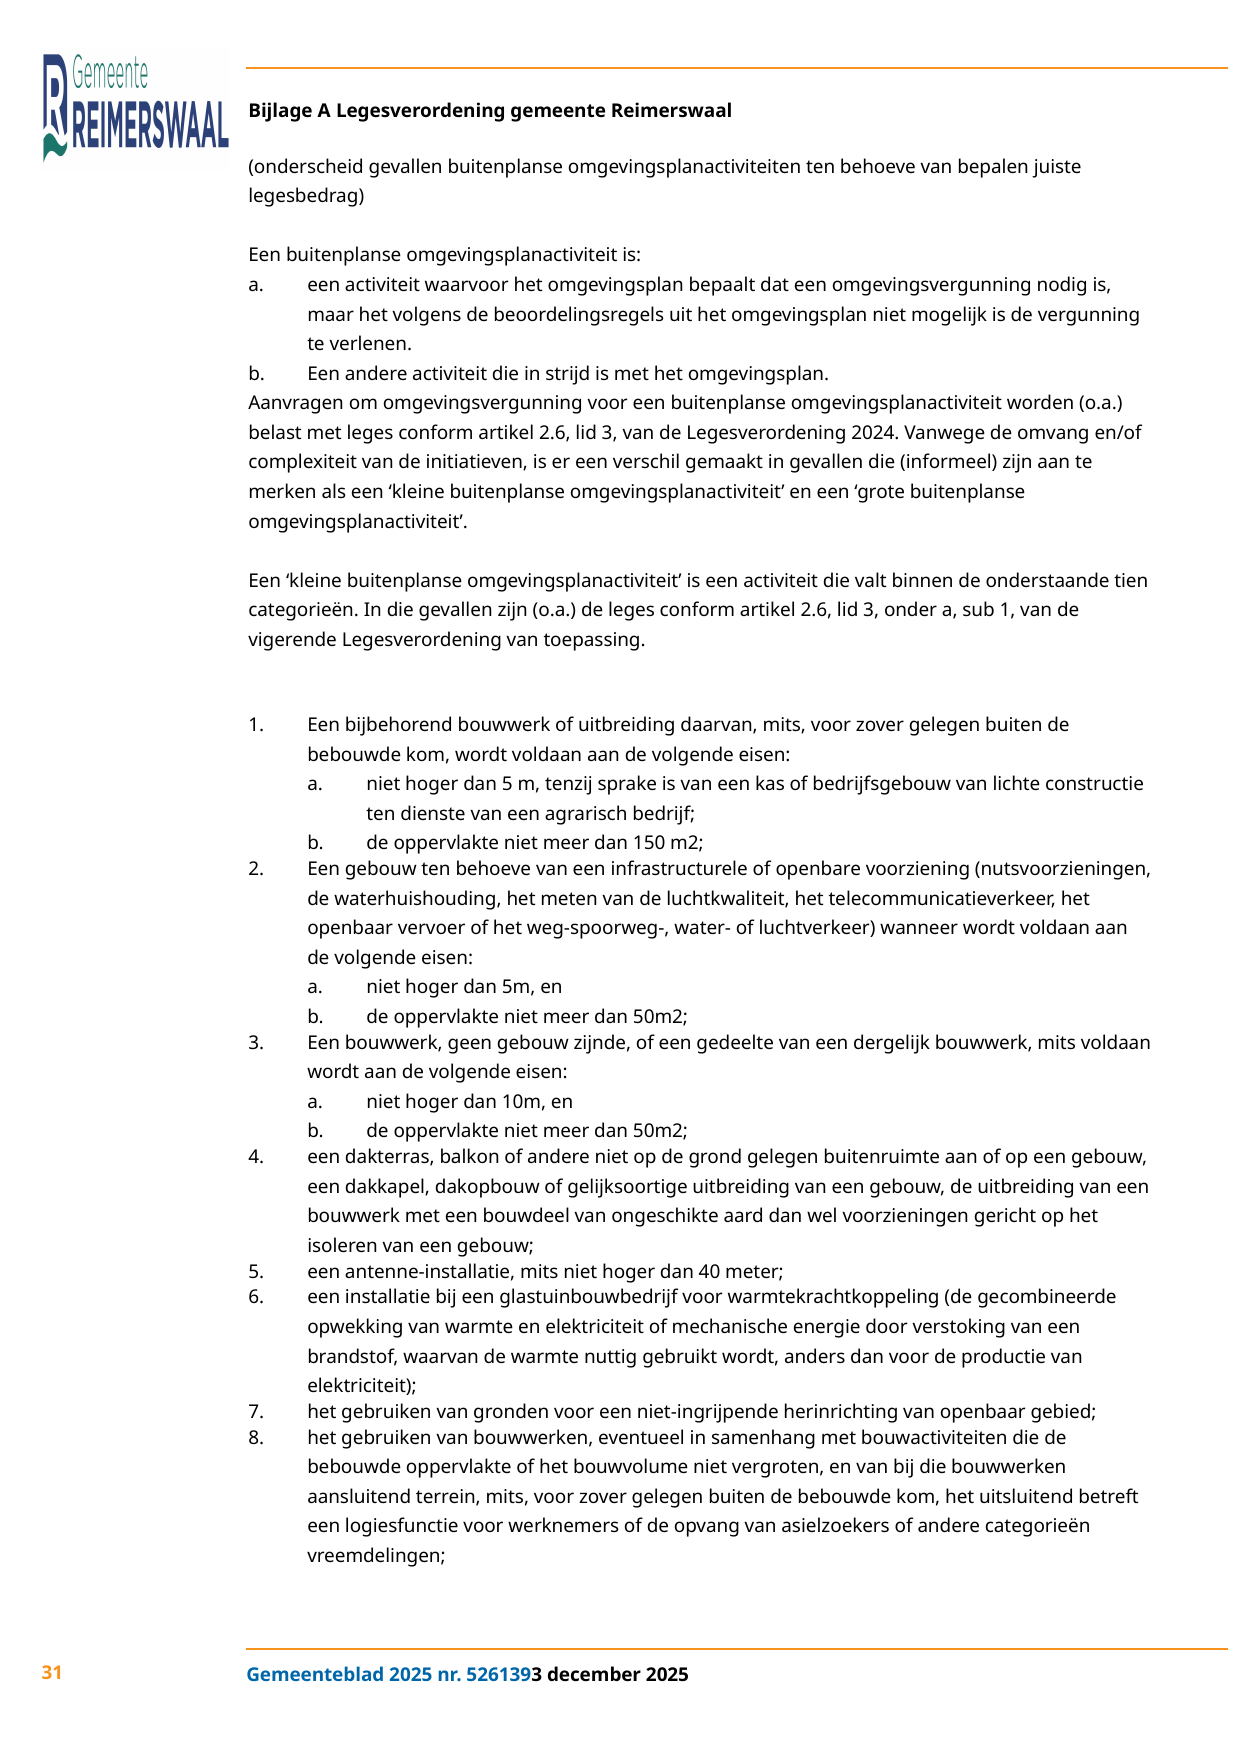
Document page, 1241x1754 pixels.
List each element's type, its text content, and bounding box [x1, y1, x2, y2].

table_cell het gebruiken van bouwwerken, eventueel in samenhang met bouwactiviteiten die de bebouwde oppervlakte of het bouwvolume niet vergroten, en van bij die bouwwerken aansluitend terrein, mits, voor zover gelegen buiten de bebouwde kom, het uitsluitend betreft een logiesfunctie voor werknemers of de opvang van asielzoekers of andere categorieën vreemdelingen; [248, 1424, 1152, 1568]
text Aanvragen om omgevingsvergunning voor een buitenplanse omgevingsplanactiviteit worden (o.a.) belast met leges conform artikel 2.6, lid 3, van de Legesverordening 2024. Vanwege de omvang en/of complexiteit van de initiatieven, is er een verschil gemaakt in gevallen die (informeel) zijn aan te merken als een ‘kleine buitenplanse omgevingsplanactiviteit’ en een ‘grote buitenplanse omgevingsplanactiviteit’. [248, 389, 1152, 534]
text (onderscheid gevallen buitenplanse omgevingsplanactiviteiten ten behoeve van bepalen juiste legesbedrag) [248, 153, 1152, 208]
table_cell het gebruiken van gronden voor een niet-ingrijpende herinrichting van openbaar gebied; [248, 1398, 1152, 1424]
list Een andere activiteit die in strijd is met het omgevingsplan. [248, 360, 1152, 386]
table_cell een installatie bij een glastuinbouwbedrijf voor warmtekrachtkoppeling (de gecombineerde opwekking van warmte en elektriciteit of mechanische energie door verstoking van een brandstof, waarvan de warmte nuttig gebruikt wordt, anders dan voor de productie van elektriciteit); [248, 1284, 1152, 1398]
list een activiteit waarvoor het omgevingsplan bepaalt dat een omgevingsvergunning nodig is, maar het volgens de beoordelingsregels uit het omgevingsplan niet mogelijk is de vergunning te verlenen. [248, 271, 1152, 356]
table_cell een antenne-installatie, mits niet hoger dan 40 meter; [248, 1258, 1152, 1284]
table_cell Een bouwwerk, geen gebouw zijnde, of een gedeelte van een dergelijk bouwwerk, mits voldaan wordt aan de volgende eisen: niet hoger dan 10m, en de oppervlakte niet meer dan 50m2; [248, 1029, 1152, 1143]
table_cell Een gebouw ten behoeve van een infrastructurele of openbare voorziening (nutsvoorzieningen, de waterhuishouding, het meten van de luchtkwaliteit, het telecommunicatieverkeer, het openbaar vervoer of het weg-spoorweg-, water- of luchtverkeer) wanneer wordt voldaan aan de volgende eisen: niet hoger dan 5m, en de oppervlakte niet meer dan 50m2; [248, 855, 1152, 1029]
text Een buitenplanse omgevingsplanactiviteit is: [248, 242, 1152, 267]
text Een ‘kleine buitenplanse omgevingsplanactiviteit’ is een activiteit die valt binnen de onderstaande tien categorieën. In die gevallen zijn (o.a.) de leges conform artikel 2.6, lid 3, onder a, sub 1, van de vigerende Legesverordening van toepassing. [248, 567, 1152, 652]
table_cell een dakterras, balkon of andere niet op de grond gelegen buitenruimte aan of op een gebouw, een dakkapel, dakopbouw of gelijksoortige uitbreiding van een gebouw, de uitbreiding van een bouwwerk met een bouwdeel van ongeschikte aard dan wel voorzieningen gericht op het isoleren van een gebouw; [248, 1144, 1152, 1258]
text Bijlage A Legesverordening gemeente Reimerswaal [248, 95, 1152, 123]
picture [41, 47, 231, 172]
table_header [248, 686, 1152, 711]
table_cell Een bijbehorend bouwwerk of uitbreiding daarvan, mits, voor zover gelegen buiten de bebouwde kom, wordt voldaan aan de volgende eisen: niet hoger dan 5 m, tenzij sprake is van een kas of bedrijfsgebouw van lichte constructie ten dienste van een agrarisch bedrijf; de oppervlakte niet meer dan 150 m2; [248, 711, 1152, 855]
